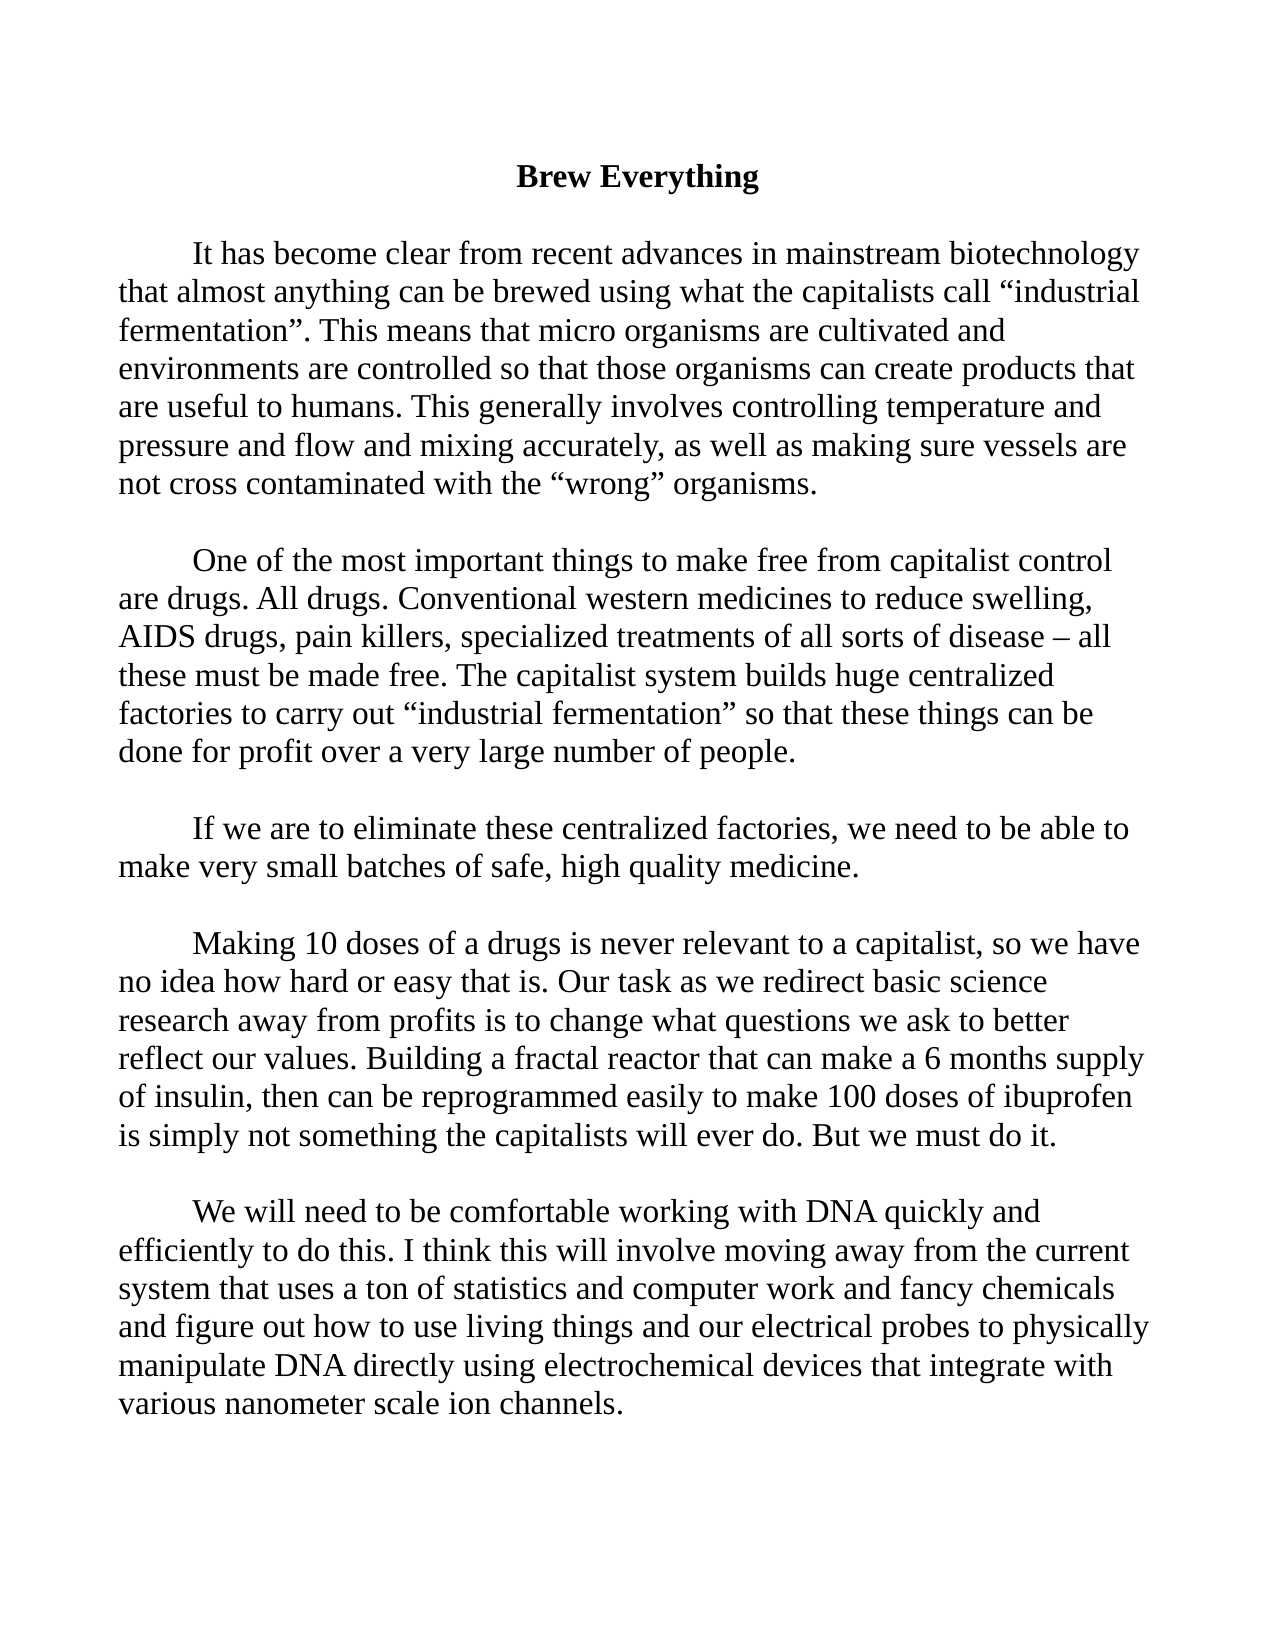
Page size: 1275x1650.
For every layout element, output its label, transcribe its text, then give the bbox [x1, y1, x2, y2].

text Making 10 doses of a drugs is never relevant to a capitalist, so we have no idea how hard or easy that is. Our task as we redirect basic science research away from profits is to change what questions we ask to better reflect our values. Building a fractal reactor that can make a 6 months supply of insulin, then can be reprogrammed easily to make 100 doses of ibuprofen is simply not something the capitalists will ever do. But we must do it. [118, 923, 1157, 1153]
text If we are to eliminate these centralized factories, we need to be able to make very small batches of safe, high quality medicine. [118, 808, 1157, 885]
text We will need to be comfortable working with DNA quickly and efficiently to do this. I think this will involve moving away from the current system that uses a ton of statistics and computer work and fancy chemicals and figure out how to use living things and our electrical probes to physically manipulate DNA directly using electrochemical devices that integrate with various nanometer scale ion channels. [118, 1191, 1157, 1421]
text Brew Everything [118, 156, 1157, 195]
text One of the most important things to make free from capitalist control are drugs. All drugs. Conventional western medicines to reduce swelling, AIDS drugs, pain killers, specialized treatments of all sorts of disease – all these must be made free. The capitalist system builds huge centralized factories to carry out “industrial fermentation” so that these things can be done for profit over a very large number of people. [118, 540, 1157, 770]
text It has become clear from recent advances in mainstream biotechnology that almost anything can be brewed using what the capitalists call “industrial fermentation”. This means that micro organisms are cultivated and environments are controlled so that those organisms can create products that are useful to humans. This generally involves controlling temperature and pressure and flow and mixing accurately, as well as making sure vessels are not cross contaminated with the “wrong” organisms. [118, 233, 1157, 501]
